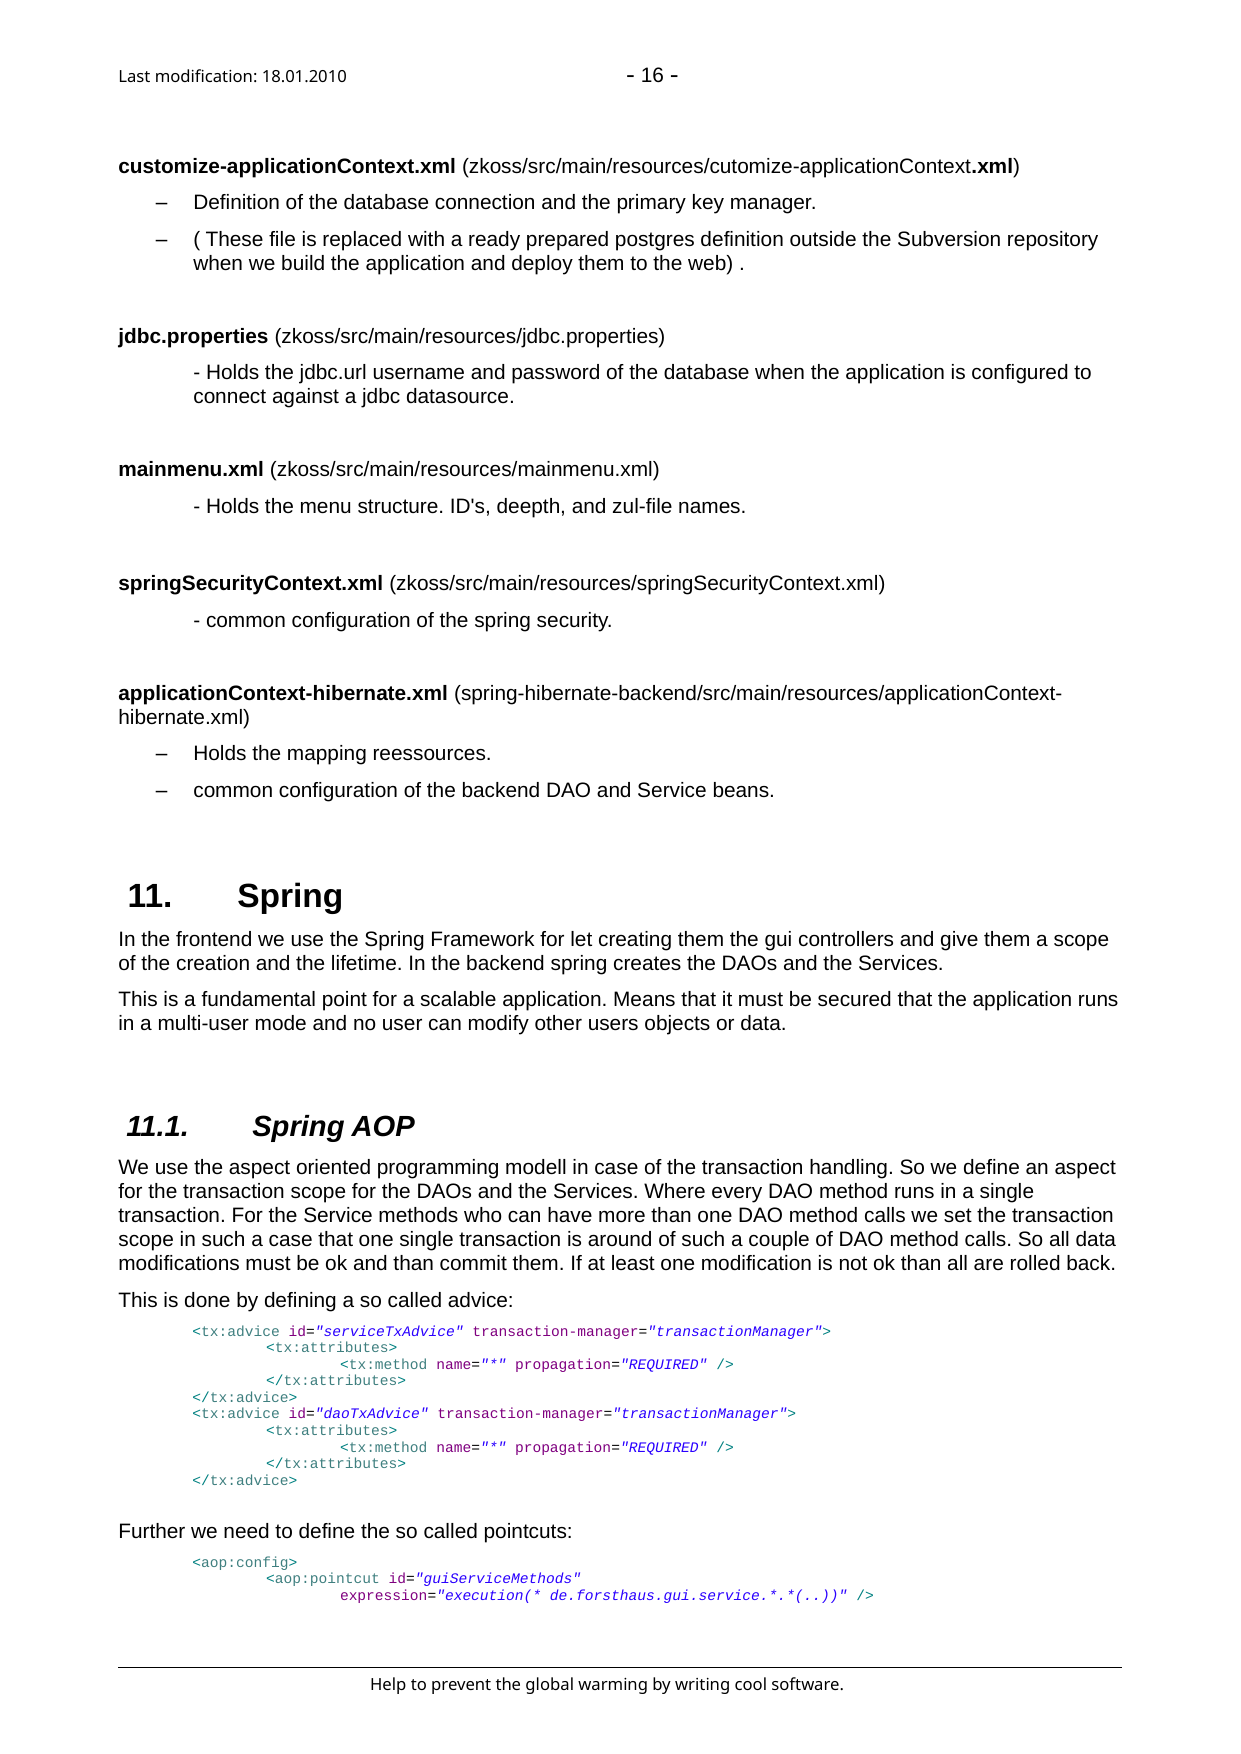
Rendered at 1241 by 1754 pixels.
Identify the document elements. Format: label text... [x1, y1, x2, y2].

text mainmenu.xml (zkoss/src/main/resources/mainmenu.xml) [118, 457, 1122, 481]
text <tx:attributes> [118, 1340, 1122, 1357]
text This is done by defining a so called advice: [118, 1287, 1122, 1311]
subtitle Spring AOP [118, 1109, 1122, 1143]
text jdbc.properties (zkoss/src/main/resources/jdbc.properties) [118, 324, 1122, 348]
text <tx:attributes> [118, 1423, 1122, 1440]
text customize-applicationContext.xml (zkoss/src/main/resources/cutomize-applicationContext.xml) [118, 154, 1122, 178]
text expression="execution(* de.forsthaus.gui.service.*.*(..))" /> [118, 1588, 1122, 1605]
text </tx:advice> [118, 1390, 1122, 1407]
list - Holds the menu structure. ID's, deepth, and zul-file names. [156, 493, 1122, 517]
text <aop:pointcut id="guiServiceMethods" [118, 1572, 1122, 1588]
text <tx:advice id="daoTxAdvice" transaction-manager="transactionManager"> [118, 1407, 1122, 1423]
text In the frontend we use the Spring Framework for let creating them the gui controllers and give them a scope of the creation and the lifetime. In the backend spring creates the DAOs and the Services. [118, 927, 1122, 975]
text </tx:attributes> [118, 1373, 1122, 1390]
text applicationContext-hibernate.xml (spring-hibernate-backend/src/main/resources/applicationContext-hibernate.xml) [118, 681, 1122, 728]
text Further we need to define the so called pointcuts: [118, 1519, 1122, 1543]
list ( These file is replaced with a ready prepared postgres definition outside the Subversion repository when we build the application and deploy them to the web) . [156, 227, 1122, 275]
list Holds the mapping reessources. [156, 741, 1122, 765]
list common configuration of the backend DAO and Service beans. [156, 778, 1122, 802]
text <tx:method name="*" propagation="REQUIRED" /> [118, 1440, 1122, 1456]
list - common configuration of the spring security. [156, 608, 1122, 632]
subtitle Spring [118, 876, 1122, 914]
text This is a fundamental point for a scalable application. Means that it must be secured that the application runs in a multi-user mode and no user can modify other users objects or data. [118, 987, 1122, 1035]
text <tx:method name="*" propagation="REQUIRED" /> [118, 1357, 1122, 1373]
list - Holds the jdbc.url username and password of the database when the application is configured to connect against a jdbc datasource. [156, 360, 1122, 408]
text </tx:attributes> [118, 1456, 1122, 1473]
text springSecurityContext.xml (zkoss/src/main/resources/springSecurityContext.xml) [118, 571, 1122, 595]
list Definition of the database connection and the primary key manager. [156, 190, 1122, 214]
text <aop:config> [118, 1555, 1122, 1572]
text We use the aspect oriented programming modell in case of the transaction handling. So we define an aspect for the transaction scope for the DAOs and the Services. Where every DAO method runs in a single transaction. For the Service methods who can have more than one DAO method calls we set the transaction scope in such a case that one single transaction is around of such a couple of DAO method calls. So all data modifications must be ok and than commit them. If at least one modification is not ok than all are rolled back. [118, 1155, 1122, 1275]
text </tx:advice> [118, 1473, 1122, 1489]
text <tx:advice id="serviceTxAdvice" transaction-manager="transactionManager"> [118, 1324, 1122, 1340]
